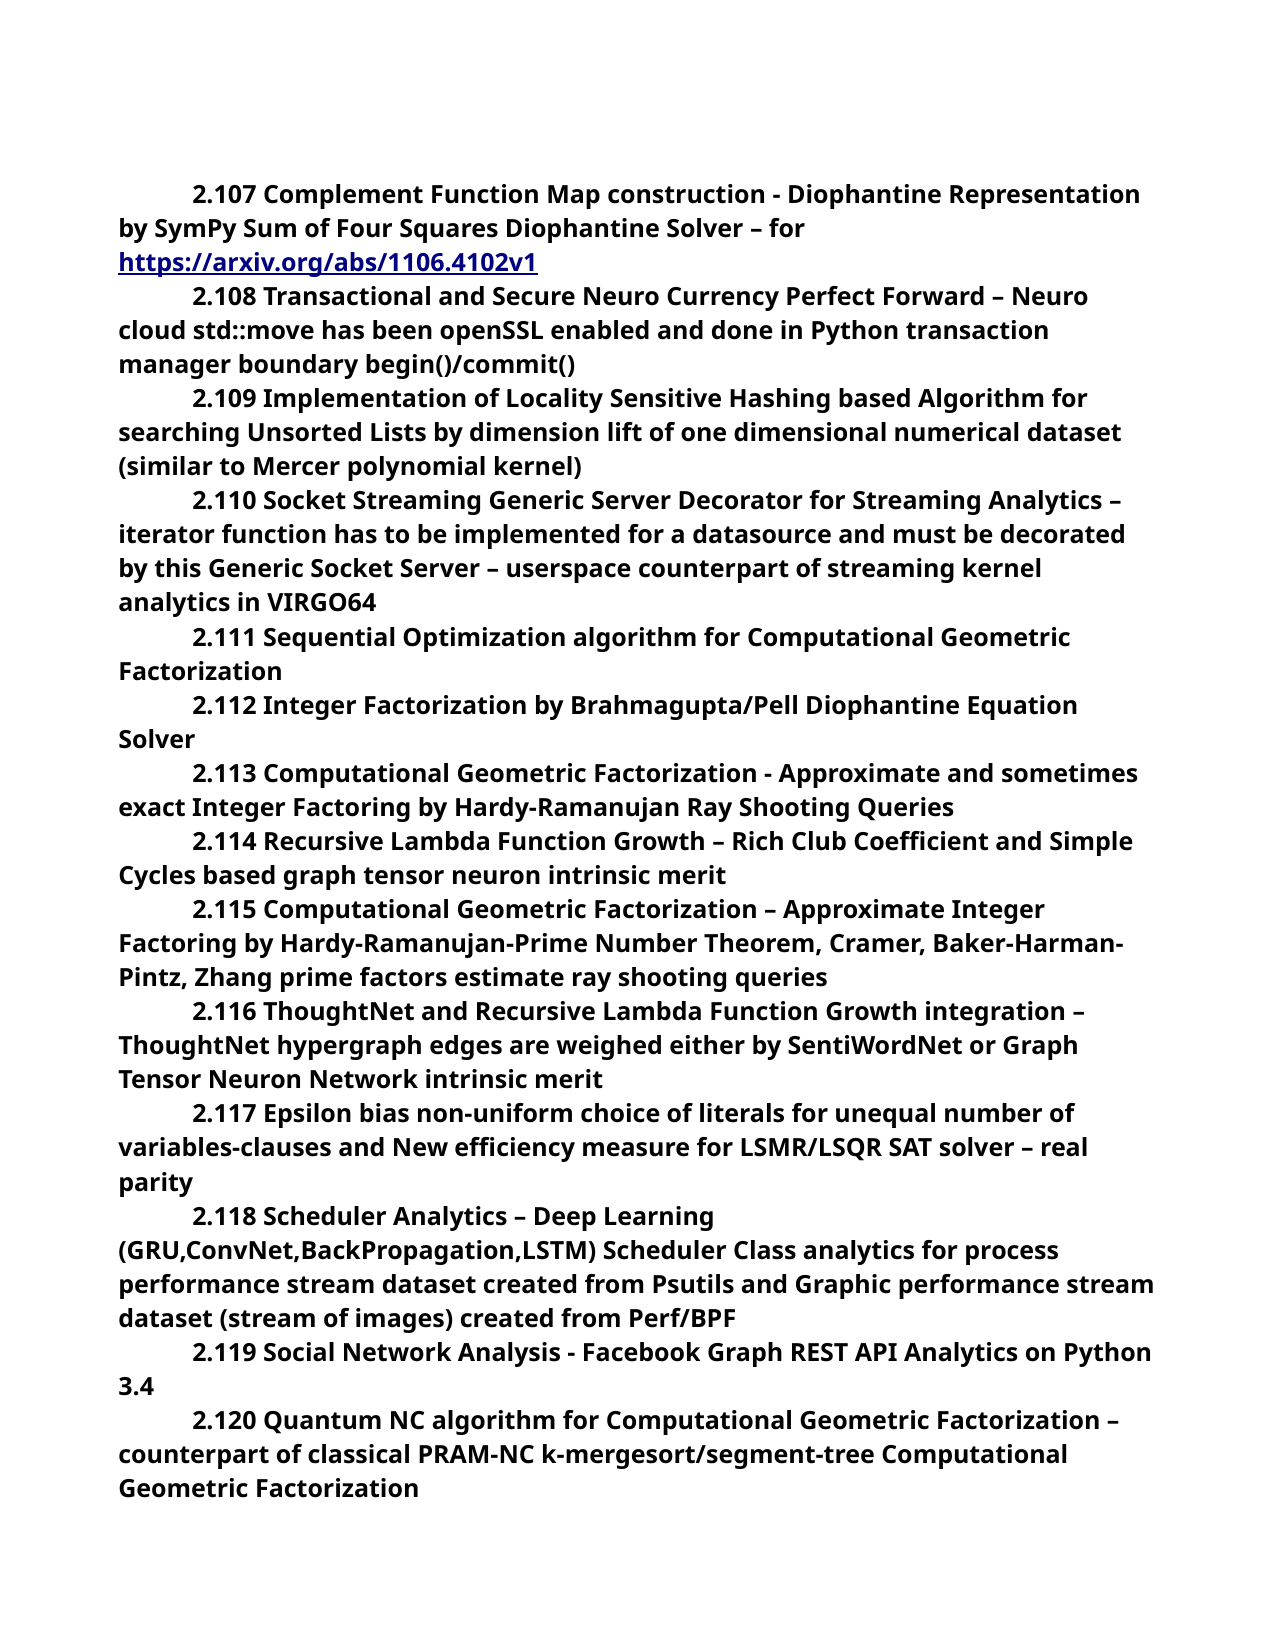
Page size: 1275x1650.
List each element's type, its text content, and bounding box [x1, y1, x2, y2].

text 2.108 Transactional and Secure Neuro Currency Perfect Forward – Neuro cloud std::move has been openSSL enabled and done in Python transaction manager boundary begin()/commit() [118, 278, 1157, 381]
text 2.113 Computational Geometric Factorization - Approximate and sometimes exact Integer Factoring by Hardy-Ramanujan Ray Shooting Queries [118, 755, 1157, 823]
text 2.117 Epsilon bias non-uniform choice of literals for unequal number of variables-clauses and New efficiency measure for LSMR/LSQR SAT solver – real parity [118, 1096, 1157, 1198]
text 2.112 Integer Factorization by Brahmagupta/Pell Diophantine Equation Solver [118, 687, 1157, 755]
text 2.120 Quantum NC algorithm for Computational Geometric Factorization – counterpart of classical PRAM-NC k-mergesort/segment-tree Computational Geometric Factorization [118, 1403, 1157, 1505]
text 2.118 Scheduler Analytics – Deep Learning (GRU,ConvNet,BackPropagation,LSTM) Scheduler Class analytics for process performance stream dataset created from Psutils and Graphic performance stream dataset (stream of images) created from Perf/BPF [118, 1198, 1157, 1334]
text 2.111 Sequential Optimization algorithm for Computational Geometric Factorization [118, 619, 1157, 687]
text 2.114 Recursive Lambda Function Growth – Rich Club Coefficient and Simple Cycles based graph tensor neuron intrinsic merit [118, 823, 1157, 892]
text 2.115 Computational Geometric Factorization – Approximate Integer Factoring by Hardy-Ramanujan-Prime Number Theorem, Cramer, Baker-Harman-Pintz, Zhang prime factors estimate ray shooting queries [118, 892, 1157, 994]
text 2.110 Socket Streaming Generic Server Decorator for Streaming Analytics – iterator function has to be implemented for a datasource and must be decorated by this Generic Socket Server – userspace counterpart of streaming kernel analytics in VIRGO64 [118, 483, 1157, 619]
text 2.109 Implementation of Locality Sensitive Hashing based Algorithm for searching Unsorted Lists by dimension lift of one dimensional numerical dataset (similar to Mercer polynomial kernel) [118, 381, 1157, 483]
text 2.119 Social Network Analysis - Facebook Graph REST API Analytics on Python 3.4 [118, 1334, 1157, 1403]
text 2.116 ThoughtNet and Recursive Lambda Function Growth integration – ThoughtNet hypergraph edges are weighed either by SentiWordNet or Graph Tensor Neuron Network intrinsic merit [118, 994, 1157, 1096]
text 2.107 Complement Function Map construction - Diophantine Representation by SymPy Sum of Four Squares Diophantine Solver – for https://arxiv.org/abs/1106.4102v1 [118, 176, 1157, 278]
